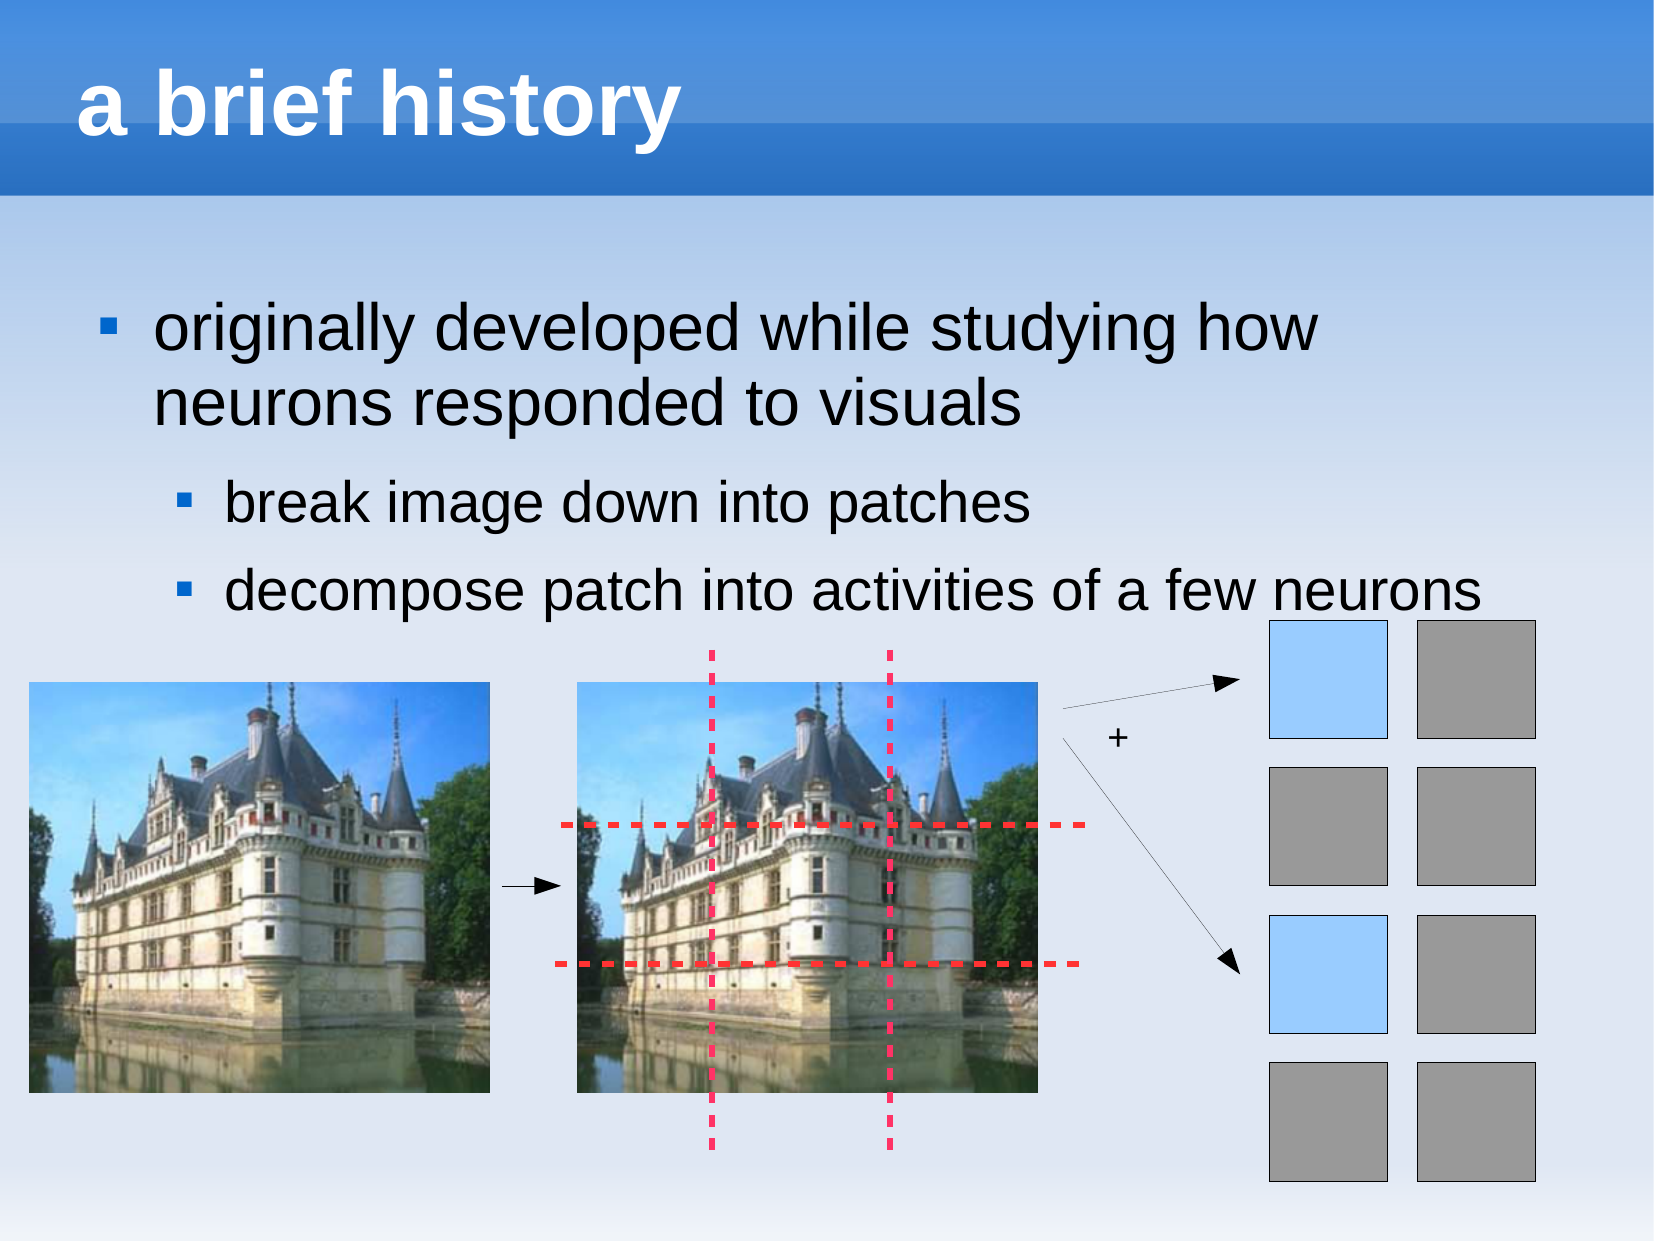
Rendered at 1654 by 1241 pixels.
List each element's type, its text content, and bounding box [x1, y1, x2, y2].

text_box [1269, 1062, 1388, 1182]
text_box + [1092, 708, 1152, 768]
picture [0, 0, 1654, 1241]
text_box [1417, 915, 1536, 1034]
title a brief history [76, 0, 1566, 208]
list originally developed while studying how neurons responded to visuals break image down into patches decompose patch into activities of a few neurons [82, 290, 1571, 1109]
text_box [1417, 620, 1536, 739]
text_box [1269, 620, 1388, 739]
text_box [1269, 767, 1388, 886]
text_box [1269, 915, 1388, 1034]
text_box [1417, 767, 1536, 886]
text_box [1417, 1062, 1536, 1182]
